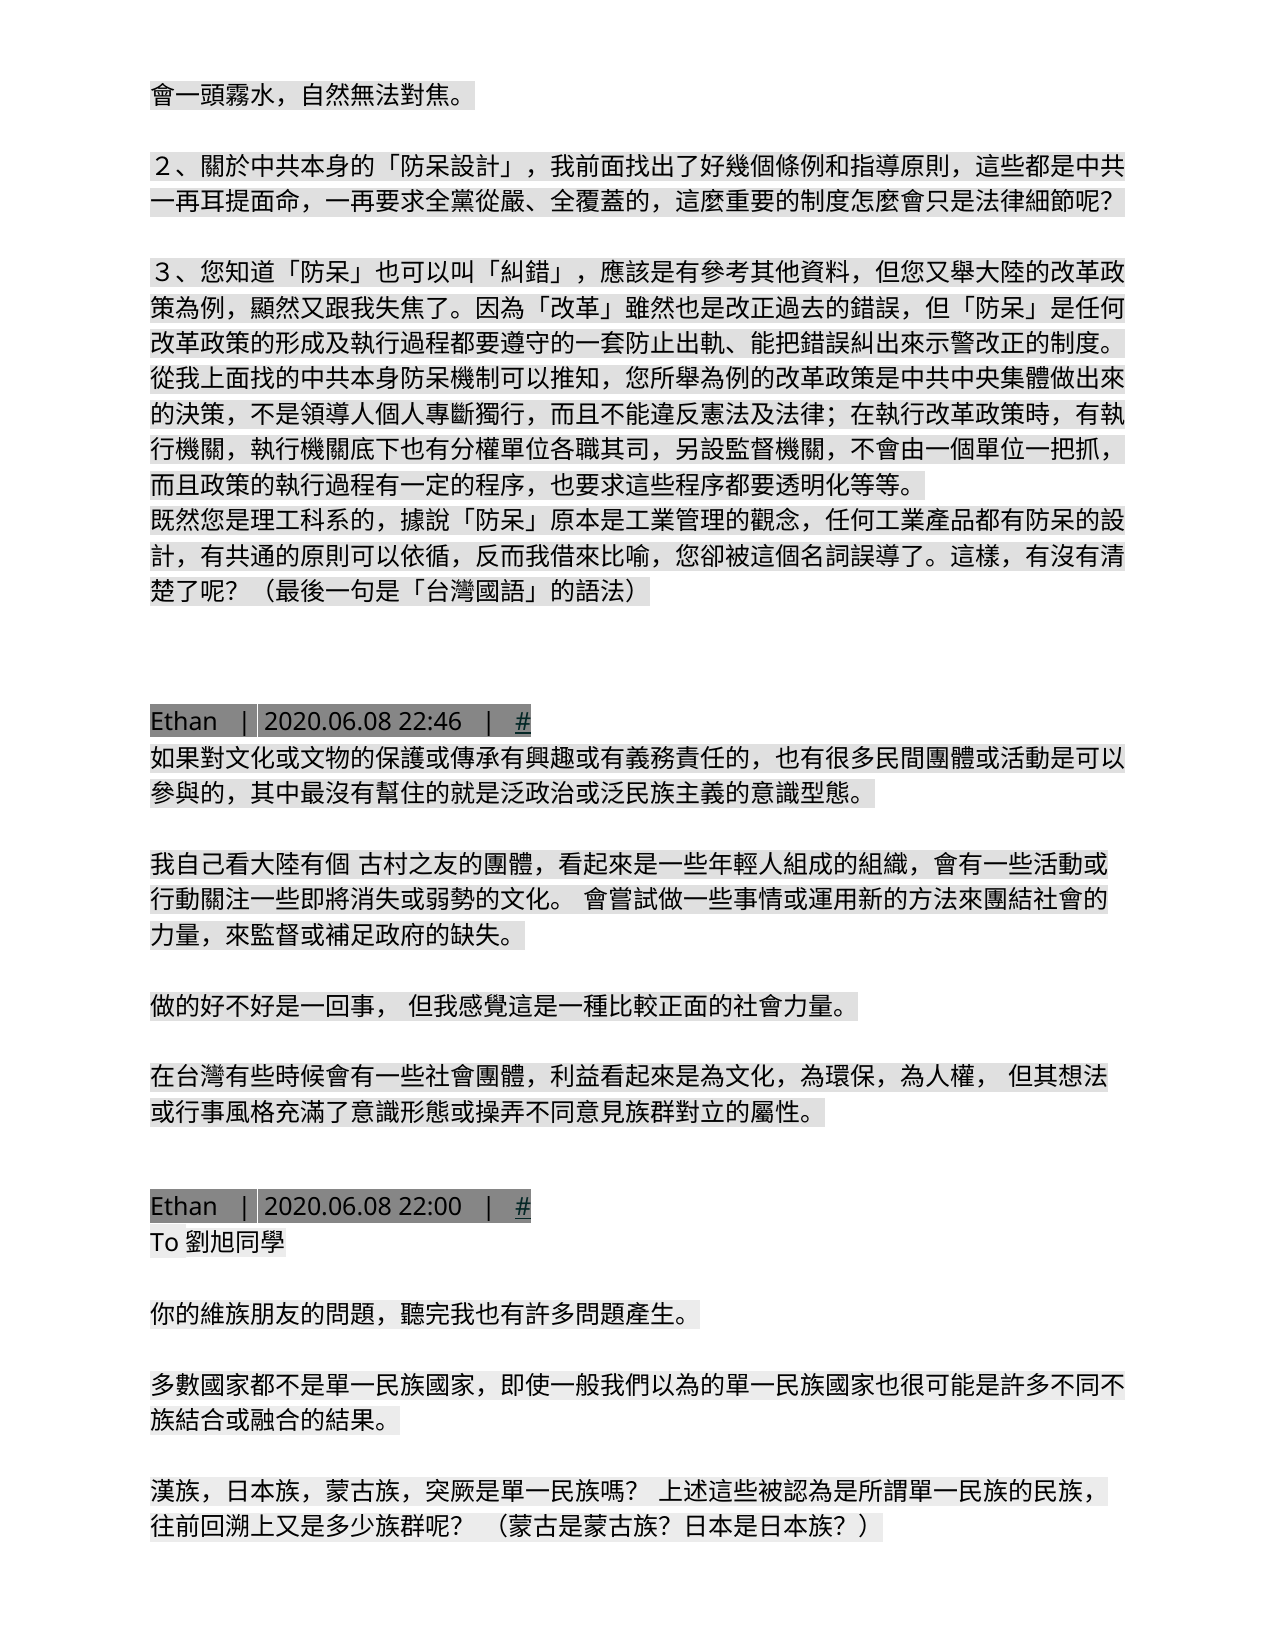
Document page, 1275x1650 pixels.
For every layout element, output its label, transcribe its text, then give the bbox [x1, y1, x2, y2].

text 如果對文化或文物的保護或傳承有興趣或有義務責任的，也有很多民間團體或活動是可以參與的，其中最沒有幫住的就是泛政治或泛民族主義的意識型態。 我自己看大陸有個 古村之友的團體，看起來是一些年輕人組成的組織，會有一些活動或行動關注一些即將消失或弱勢的文化。 會嘗試做一些事情或運用新的方法來團結社會的力量，來監督或補足政府的缺失。 做的好不好是一回事， 但我感覺這是一種比較正面的社會力量。 在台灣有些時候會有一些社會團體，利益看起來是為文化，為環保，為人權， 但其想法或行事風格充滿了意識形態或操弄不同意見族群對立的屬性。 [150, 737, 1125, 1162]
text 會一頭霧水，自然無法對焦。 ２、關於中共本身的「防呆設計」，我前面找出了好幾個條例和指導原則，這些都是中共一再耳提面命，一再要求全黨從嚴、全覆蓋的，這麼重要的制度怎麼會只是法律細節呢？ ３、您知道「防呆」也可以叫「糾錯」，應該是有參考其他資料，但您又舉大陸的改革政策為例，顯然又跟我失焦了。因為「改革」雖然也是改正過去的錯誤，但「防呆」是任何改革政策的形成及執行過程都要遵守的一套防止出軌、能把錯誤糾出來示警改正的制度。 從我上面找的中共本身防呆機制可以推知，您所舉為例的改革政策是中共中央集體做出來的決策，不是領導人個人專斷獨行，而且不能違反憲法及法律；在執行改革政策時，有執行機關，執行機關底下也有分權單位各職其司，另設監督機關，不會由一個單位一把抓，而且政策的執行過程有一定的程序，也要求這些程序都要透明化等等。 既然您是理工科系的，據說「防呆」原本是工業管理的觀念，任何工業產品都有防呆的設計，有共通的原則可以依循，反而我借來比喻，您卻被這個名詞誤導了。這樣，有沒有清楚了呢？（最後一句是「台灣國語」的語法） [150, 75, 1125, 677]
text Ethan | 2020.06.08 22:46 | # [150, 702, 1125, 737]
text Ethan | 2020.06.08 22:00 | # [150, 1187, 1125, 1223]
text To 劉旭同學 你的維族朋友的問題，聽完我也有許多問題產生。 多數國家都不是單一民族國家，即使一般我們以為的單一民族國家也很可能是許多不同不族結合或融合的結果。 漢族，日本族，蒙古族，突厥是單一民族嗎？ 上述這些被認為是所謂單一民族的民族，往前回溯上又是多少族群呢？ （蒙古是蒙古族？日本是日本族？） [150, 1223, 1125, 1542]
